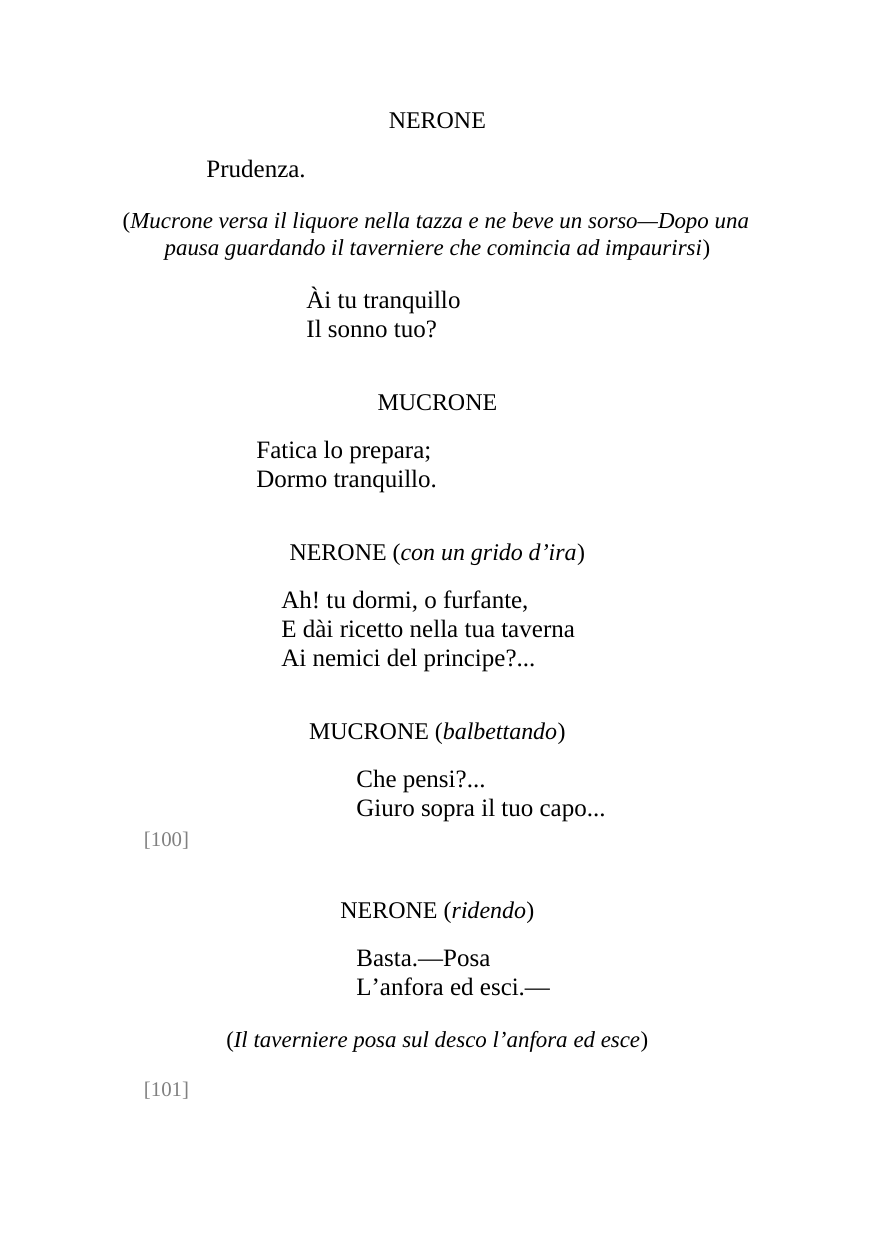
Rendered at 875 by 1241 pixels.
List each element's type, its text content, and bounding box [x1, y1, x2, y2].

text Ài tu tranquillo [106, 285, 768, 314]
text MUCRONE [106, 388, 768, 415]
text Ah! tu dormi, o furfante, [106, 586, 768, 614]
text (Mucrone versa il liquore nella tazza e ne beve un sorso—Dopo una pausa guardando il taverniere che comincia ad impaurirsi) [106, 208, 768, 260]
text Fatica lo prepara; [106, 435, 768, 464]
text [100] [106, 827, 768, 851]
text Che pensi?... [106, 764, 768, 793]
text Giuro sopra il tuo capo... [106, 793, 768, 822]
text Dormo tranquillo. [106, 464, 768, 493]
text Basta.—Posa [106, 943, 768, 972]
text L’anfora ed esci.— [106, 972, 768, 1001]
text Prudenza. [106, 154, 768, 183]
text [101] [106, 1077, 768, 1101]
text (Il taverniere posa sul desco l’anfora ed esce) [106, 1026, 768, 1052]
text MUCRONE (balbettando) [106, 717, 768, 744]
text Il sonno tuo? [106, 314, 768, 343]
text NERONE (con un grido d’ira) [106, 538, 768, 566]
text Ai nemici del principe?... [106, 643, 768, 672]
text NERONE (ridendo) [106, 896, 768, 923]
text NERONE [106, 106, 768, 134]
text E dài ricetto nella tua taverna [106, 614, 768, 643]
